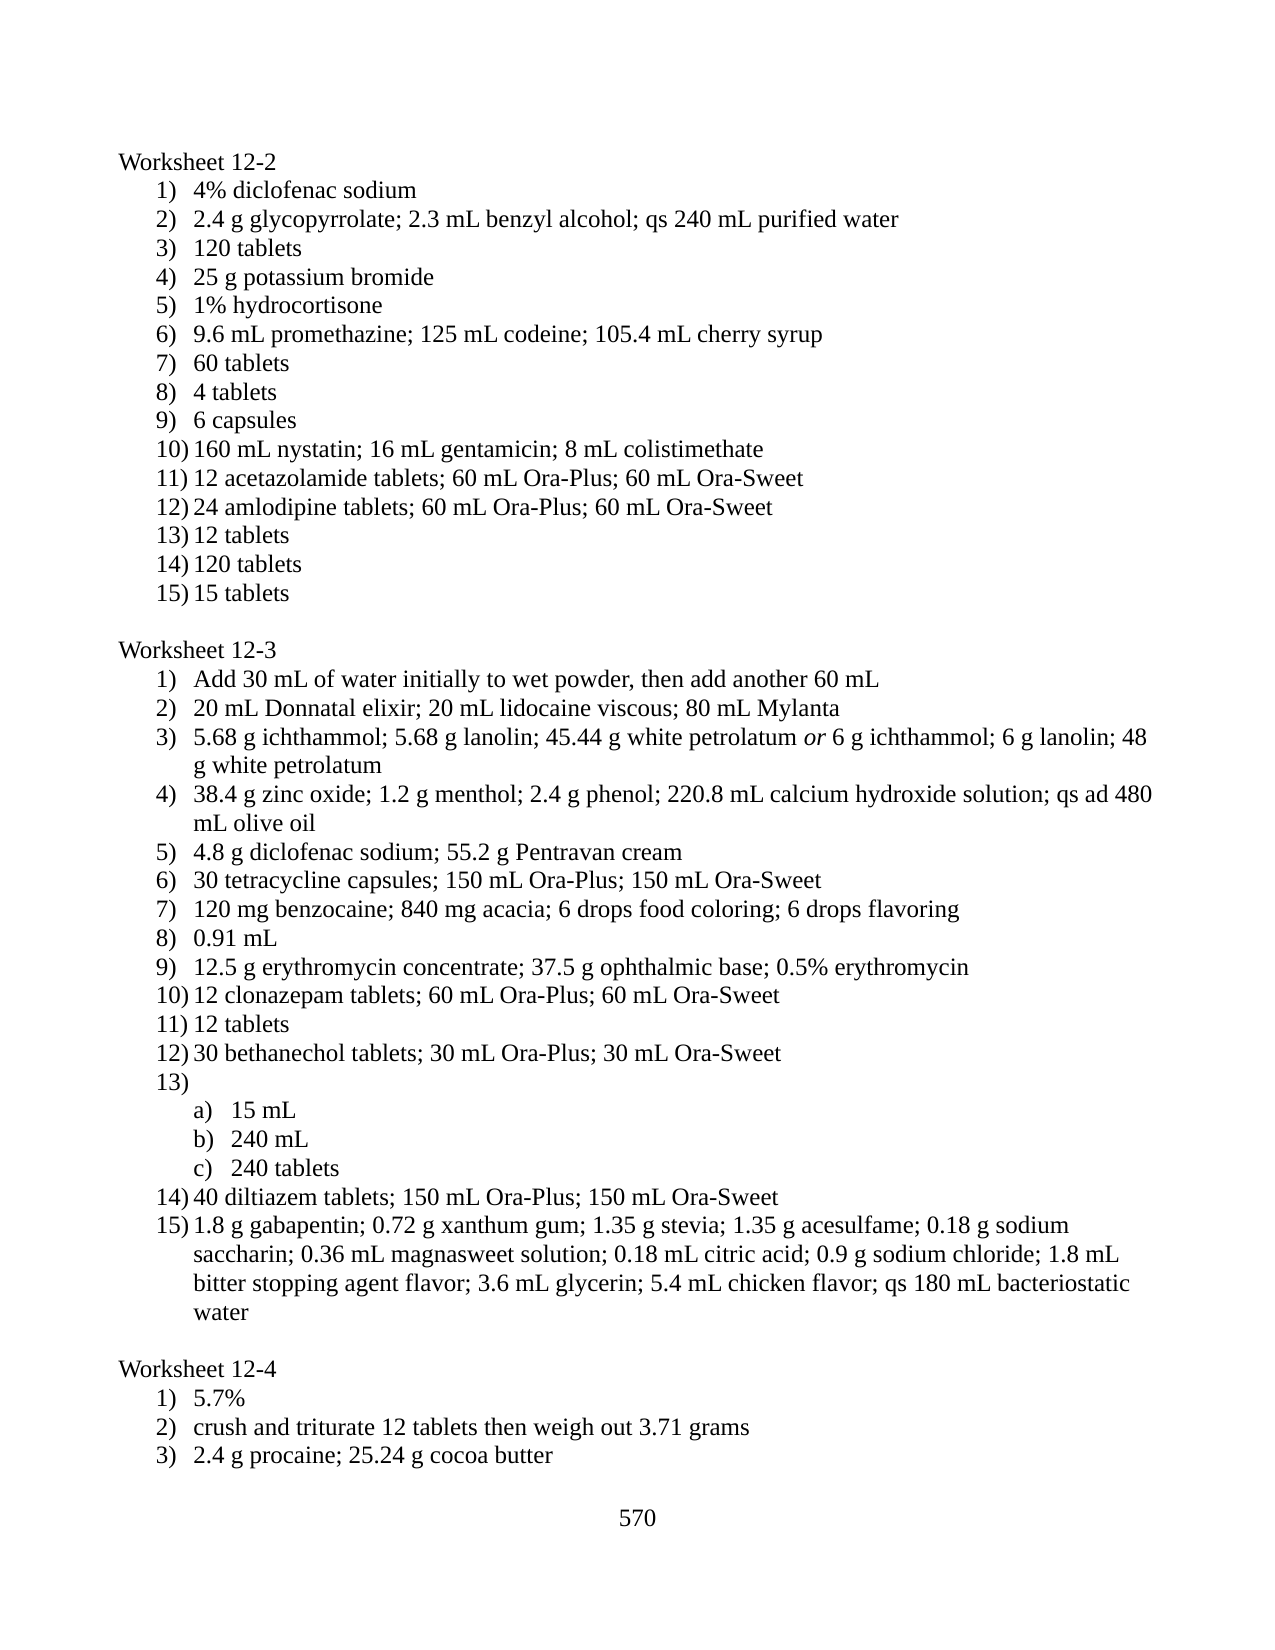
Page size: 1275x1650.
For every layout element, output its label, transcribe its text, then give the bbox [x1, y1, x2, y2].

list 2.4 g procaine; 25.24 g cocoa butter [156, 1441, 1157, 1469]
list 25 g potassium bromide [156, 262, 1157, 291]
list 60 tablets [156, 348, 1157, 377]
list 240 tablets [193, 1153, 1157, 1182]
text Worksheet 12-2 [118, 147, 1157, 176]
list 120 tablets [156, 549, 1157, 578]
list 6 capsules [156, 406, 1157, 434]
list crush and triturate 12 tablets then weigh out 3.71 grams [156, 1412, 1157, 1441]
list 4% diclofenac sodium [156, 176, 1157, 204]
list 30 bethanechol tablets; 30 mL Ora-Plus; 30 mL Ora-Sweet [156, 1038, 1157, 1067]
text Worksheet 12-4 [118, 1354, 1157, 1383]
list Add 30 mL of water initially to wet powder, then add another 60 mL [156, 664, 1157, 693]
list 12 acetazolamide tablets; 60 mL Ora-Plus; 60 mL Ora-Sweet [156, 463, 1157, 492]
list 30 tetracycline capsules; 150 mL Ora-Plus; 150 mL Ora-Sweet [156, 866, 1157, 894]
text Worksheet 12-3 [118, 636, 1157, 664]
list 20 mL Donnatal elixir; 20 mL lidocaine viscous; 80 mL Mylanta [156, 693, 1157, 722]
list 12.5 g erythromycin concentrate; 37.5 g ophthalmic base; 0.5% erythromycin [156, 952, 1157, 981]
list 40 diltiazem tablets; 150 mL Ora-Plus; 150 mL Ora-Sweet [156, 1182, 1157, 1211]
list 12 tablets [156, 521, 1157, 549]
list 24 amlodipine tablets; 60 mL Ora-Plus; 60 mL Ora-Sweet [156, 492, 1157, 521]
list 1.8 g gabapentin; 0.72 g xanthum gum; 1.35 g stevia; 1.35 g acesulfame; 0.18 g sodium saccharin; 0.36 mL magnasweet solution; 0.18 mL citric acid; 0.9 g sodium chloride; 1.8 mL bitter stopping agent flavor; 3.6 mL glycerin; 5.4 mL chicken flavor; qs 180 mL bacteriostatic water [156, 1211, 1157, 1326]
list 15 tablets [156, 578, 1157, 607]
list 38.4 g zinc oxide; 1.2 g menthol; 2.4 g phenol; 220.8 mL calcium hydroxide solution; qs ad 480 mL olive oil [156, 779, 1157, 837]
list 4 tablets [156, 377, 1157, 406]
list 0.91 mL [156, 923, 1157, 952]
list 240 mL [193, 1124, 1157, 1153]
list 15 mL [193, 1096, 1157, 1124]
list 5.68 g ichthammol; 5.68 g lanolin; 45.44 g white petrolatum or 6 g ichthammol; 6 g lanolin; 48 g white petrolatum [156, 722, 1157, 779]
list 2.4 g glycopyrrolate; 2.3 mL benzyl alcohol; qs 240 mL purified water [156, 204, 1157, 233]
list 9.6 mL promethazine; 125 mL codeine; 105.4 mL cherry syrup [156, 319, 1157, 348]
list 160 mL nystatin; 16 mL gentamicin; 8 mL colistimethate [156, 434, 1157, 463]
list 1% hydrocortisone [156, 291, 1157, 319]
list 5.7% [156, 1383, 1157, 1412]
list 120 mg benzocaine; 840 mg acacia; 6 drops food coloring; 6 drops flavoring [156, 894, 1157, 923]
list 4.8 g diclofenac sodium; 55.2 g Pentravan cream [156, 837, 1157, 866]
list 120 tablets [156, 233, 1157, 262]
list 12 tablets [156, 1009, 1157, 1038]
list 12 clonazepam tablets; 60 mL Ora-Plus; 60 mL Ora-Sweet [156, 981, 1157, 1009]
